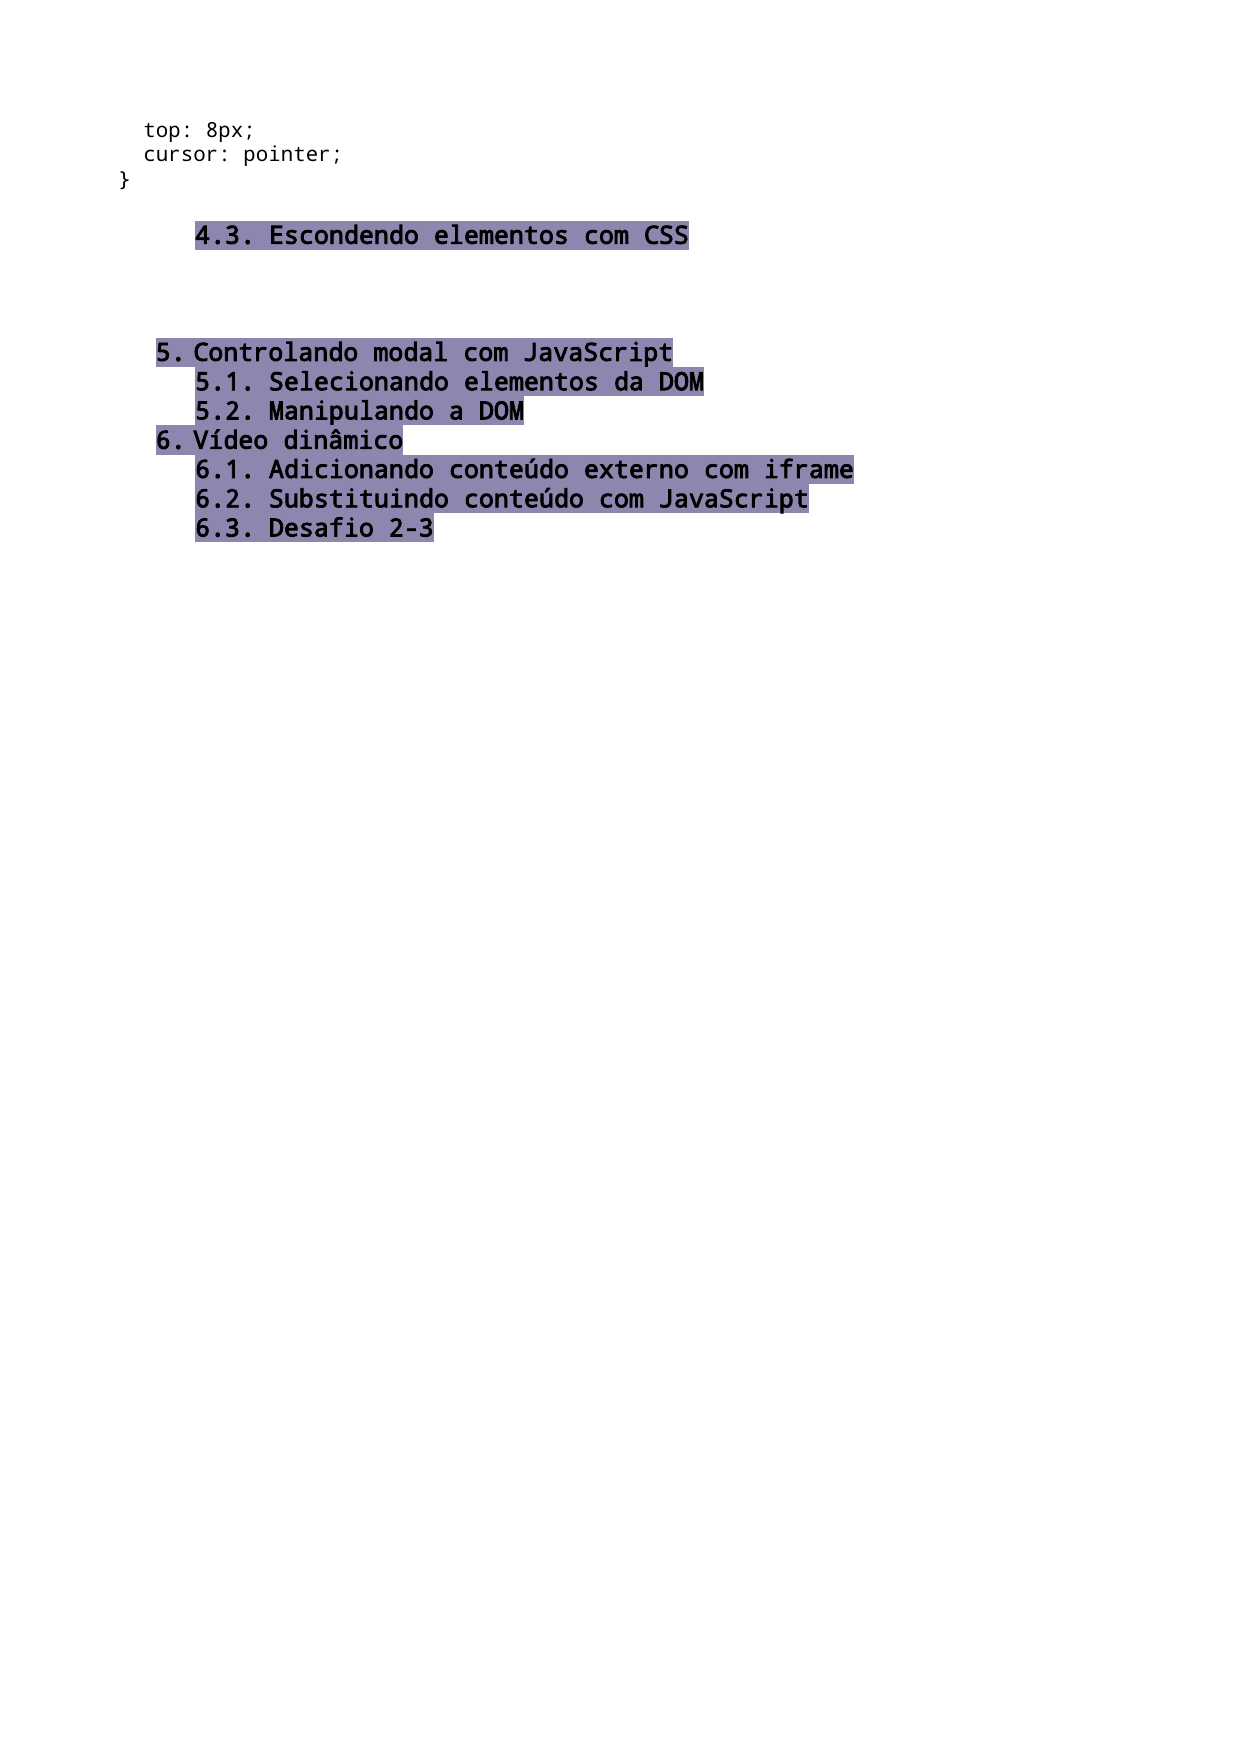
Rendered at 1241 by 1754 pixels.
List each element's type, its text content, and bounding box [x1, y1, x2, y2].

list Vídeo dinâmico [193, 425, 1122, 455]
list Adicionando conteúdo externo com iframe [269, 455, 1122, 484]
list Selecionando elementos da DOM [269, 367, 1122, 396]
list Escondendo elementos com CSS [269, 221, 1122, 250]
text top: 8px; [118, 118, 1122, 142]
text cursor: pointer; [118, 142, 1122, 167]
text } [118, 167, 1122, 191]
list Manipulando a DOM [269, 396, 1122, 425]
list Controlando modal com JavaScript [193, 338, 1122, 367]
list Desafio 2-3 [269, 513, 1122, 542]
list Substituindo conteúdo com JavaScript [269, 484, 1122, 513]
